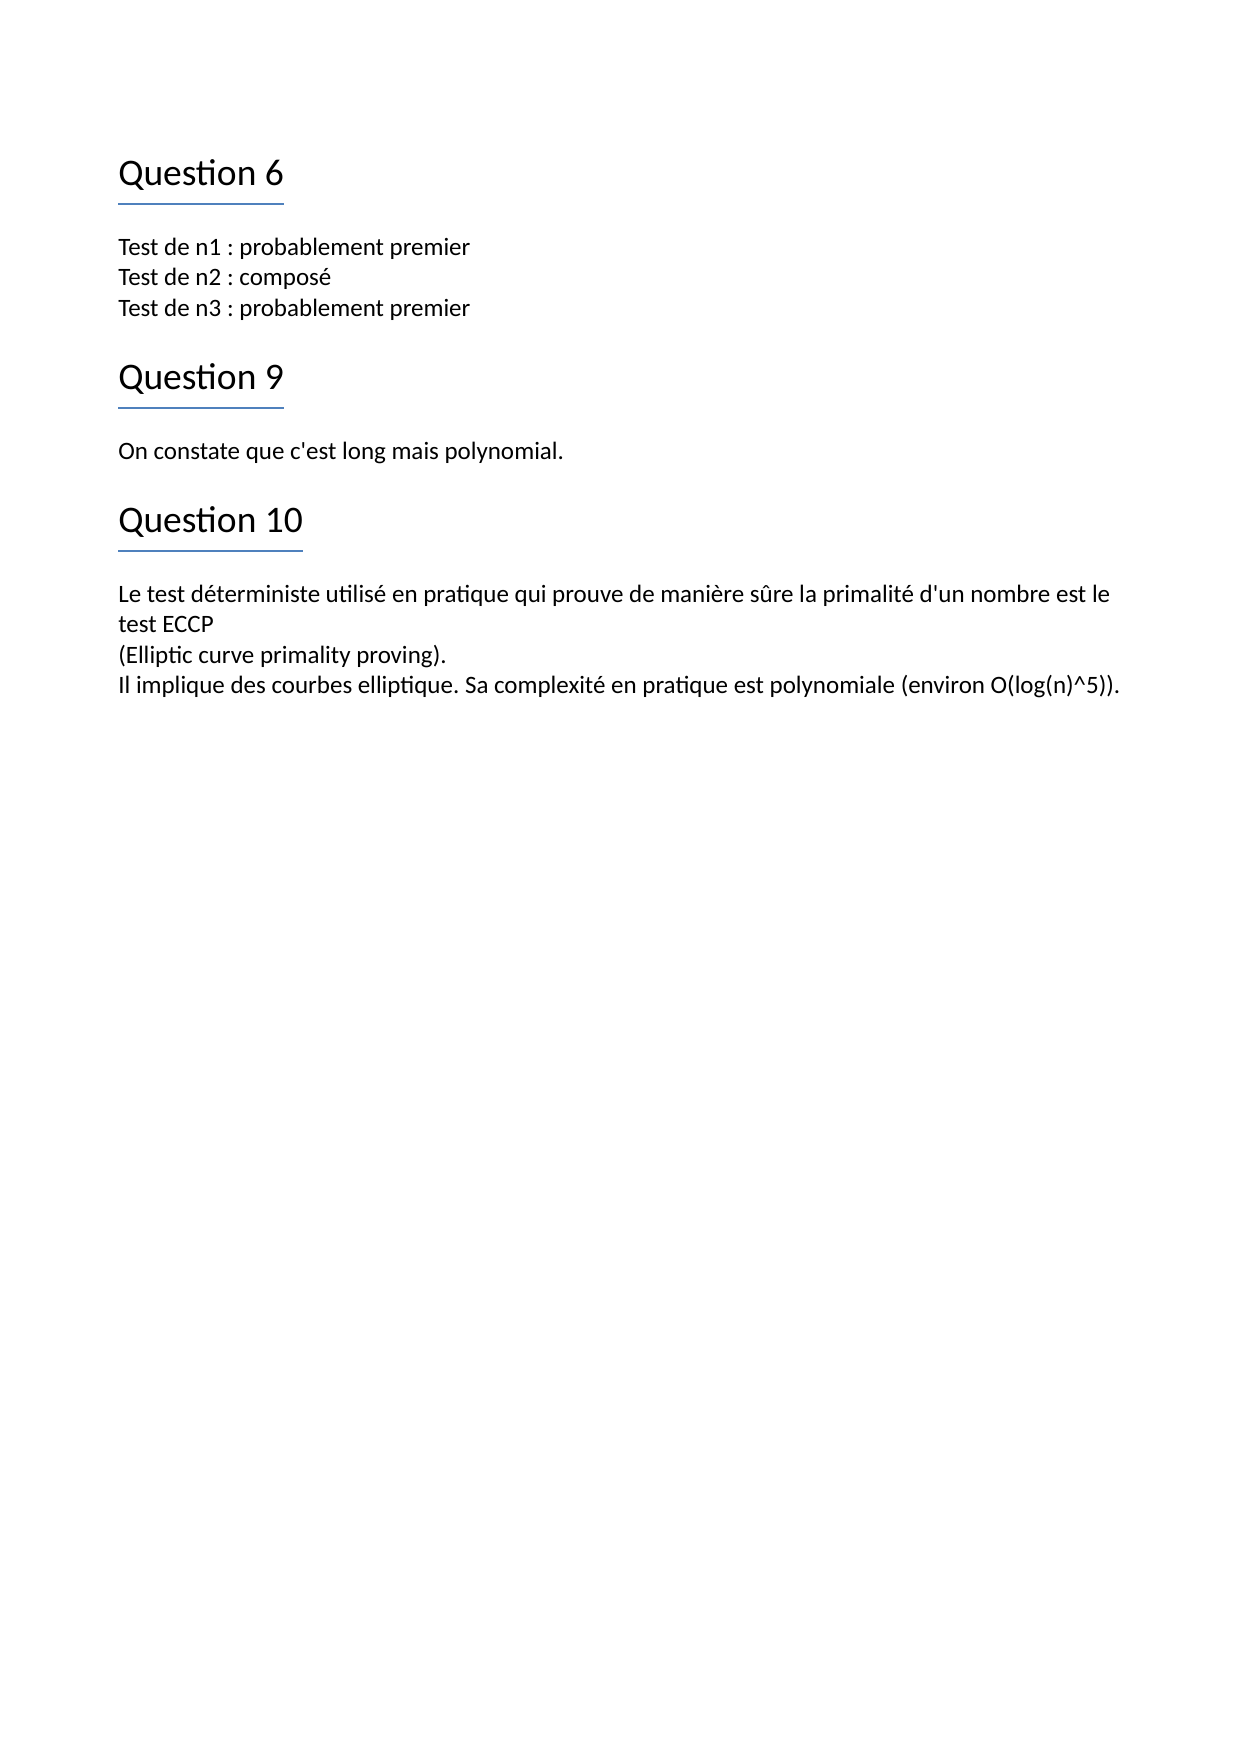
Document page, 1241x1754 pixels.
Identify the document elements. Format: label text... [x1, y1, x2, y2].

text Question 9 [118, 353, 1122, 409]
text Question 10 [118, 496, 1122, 552]
text Il implique des courbes elliptique. Sa complexité en pratique est polynomiale (environ O(log(n)^5)). [118, 669, 1122, 700]
text (Elliptic curve primality proving). [118, 639, 1122, 669]
text Le test déterministe utilisé en pratique qui prouve de manière sûre la primalité d'un nombre est le test ECCP [118, 578, 1122, 639]
text Test de n3 : probablement premier [118, 292, 1122, 322]
text On constate que c'est long mais polynomial. [118, 435, 1122, 465]
text Question 6 [118, 149, 1122, 205]
text Test de n2 : composé [118, 261, 1122, 292]
text Test de n1 : probablement premier [118, 231, 1122, 261]
